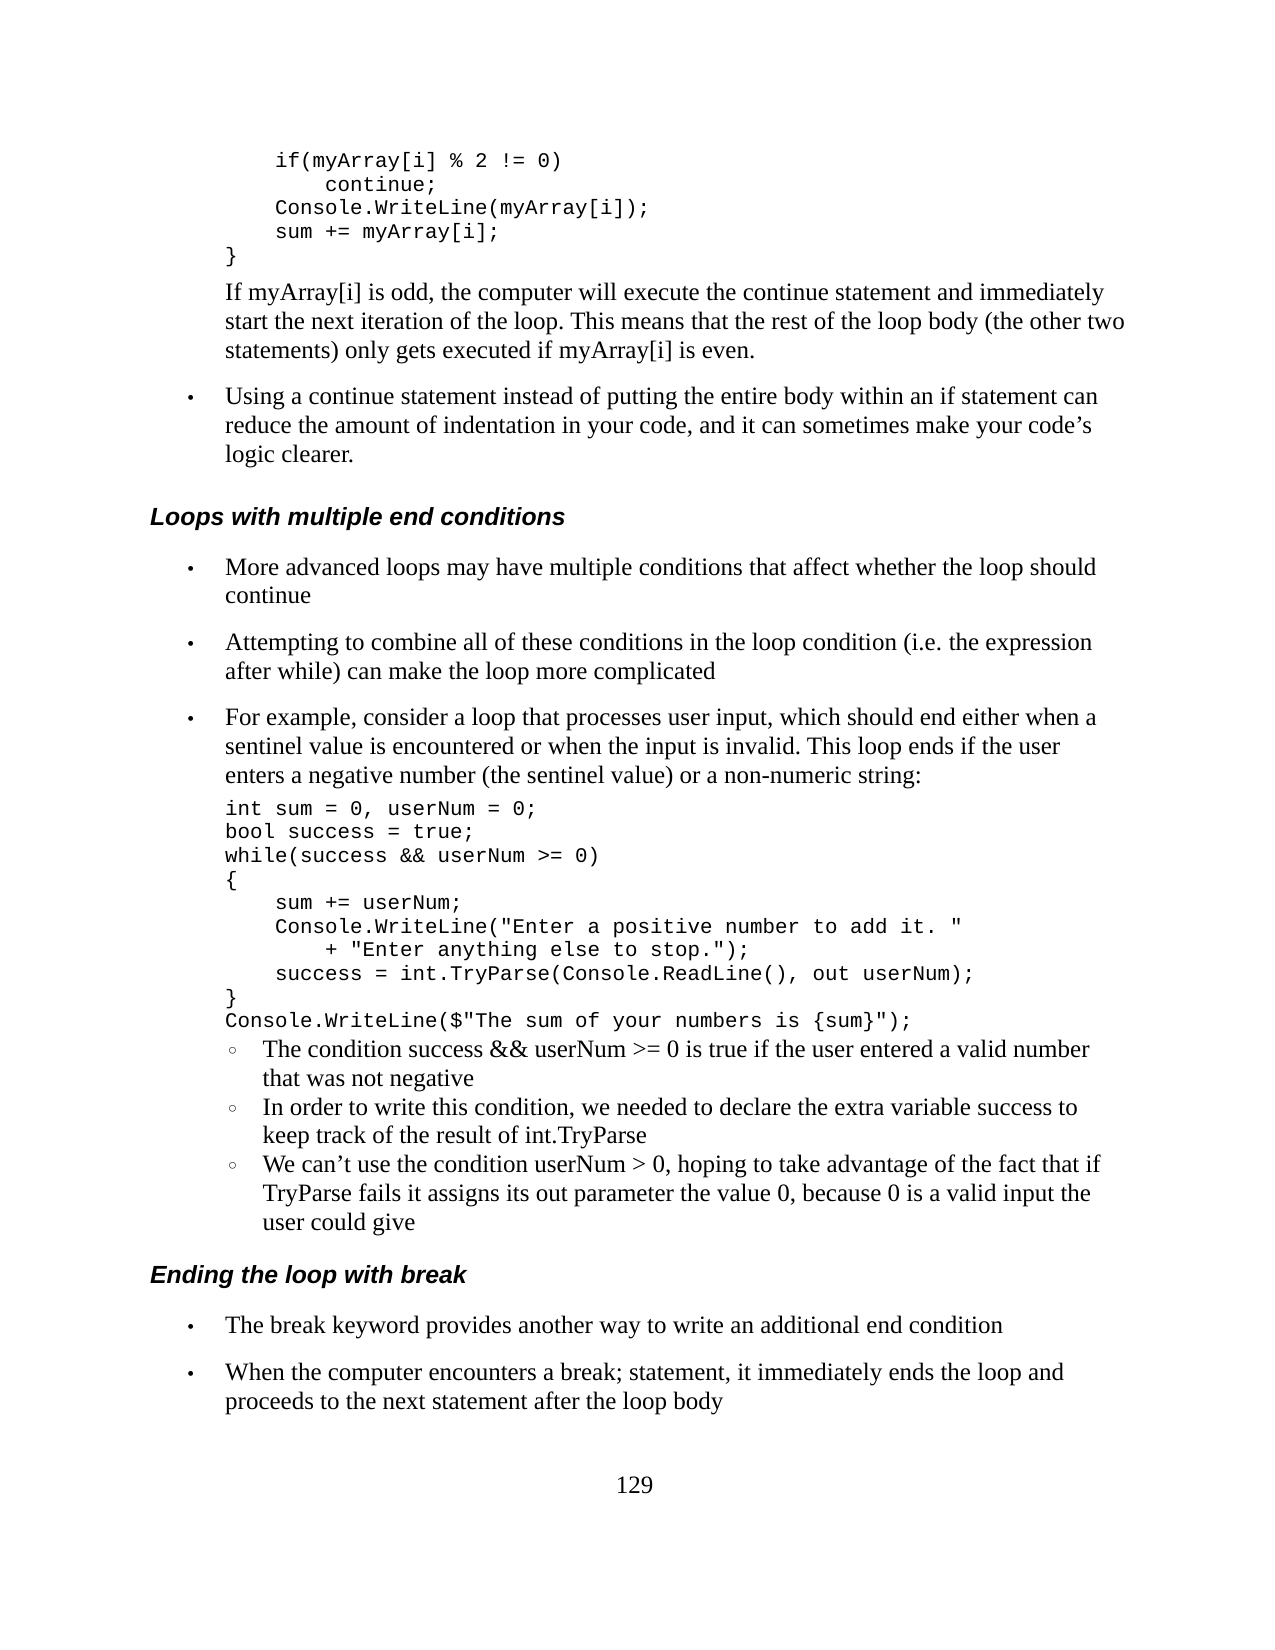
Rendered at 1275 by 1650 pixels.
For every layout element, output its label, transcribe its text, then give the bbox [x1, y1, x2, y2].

list } [187, 244, 1125, 268]
list sum += myArray[i]; [187, 221, 1125, 244]
list When the computer encounters a break; statement, it immediately ends the loop and proceeds to the next statement after the loop body [187, 1357, 1125, 1414]
list if(myArray[i] % 2 != 0) [187, 150, 1125, 174]
list while(success && userNum >= 0) [187, 845, 1125, 868]
subtitle Loops with multiple end conditions [150, 502, 1125, 530]
list The break keyword provides another way to write an additional end condition [187, 1310, 1125, 1339]
list bool success = true; [187, 821, 1125, 845]
list Console.WriteLine(myArray[i]); [187, 197, 1125, 221]
subtitle Ending the loop with break [150, 1260, 1125, 1289]
list success = int.TryParse(Console.ReadLine(), out userNum); [187, 963, 1125, 987]
list For example, consider a loop that processes user input, which should end either when a sentinel value is encountered or when the input is invalid. This loop ends if the user enters a negative number (the sentinel value) or a non-numeric string: [187, 702, 1125, 789]
list If myArray[i] is odd, the computer will execute the continue statement and immediately start the next iteration of the loop. This means that the rest of the loop body (the other two statements) only gets executed if myArray[i] is even. [187, 277, 1125, 363]
list In order to write this condition, we needed to declare the extra variable success to keep track of the result of int.TryParse [225, 1092, 1125, 1149]
list More advanced loops may have multiple conditions that affect whether the loop should continue [187, 552, 1125, 609]
list } [187, 987, 1125, 1010]
list Console.WriteLine($"The sum of your numbers is {sum}"); [187, 1010, 1125, 1034]
list int sum = 0, userNum = 0; [187, 798, 1125, 821]
list The condition success && userNum >= 0 is true if the user entered a valid number that was not negative [225, 1034, 1125, 1092]
list Attempting to combine all of these conditions in the loop condition (i.e. the expression after while) can make the loop more complicated [187, 627, 1125, 684]
list + "Enter anything else to stop."); [187, 939, 1125, 963]
list Using a continue statement instead of putting the entire body within an if statement can reduce the amount of indentation in your code, and it can sometimes make your code’s logic clearer. [187, 381, 1125, 468]
list Console.WriteLine("Enter a positive number to add it. " [187, 916, 1125, 939]
list { [187, 868, 1125, 892]
list sum += userNum; [187, 892, 1125, 916]
list continue; [187, 174, 1125, 197]
list We can’t use the condition userNum > 0, hoping to take advantage of the fact that if TryParse fails it assigns its out parameter the value 0, because 0 is a valid input the user could give [225, 1149, 1125, 1235]
